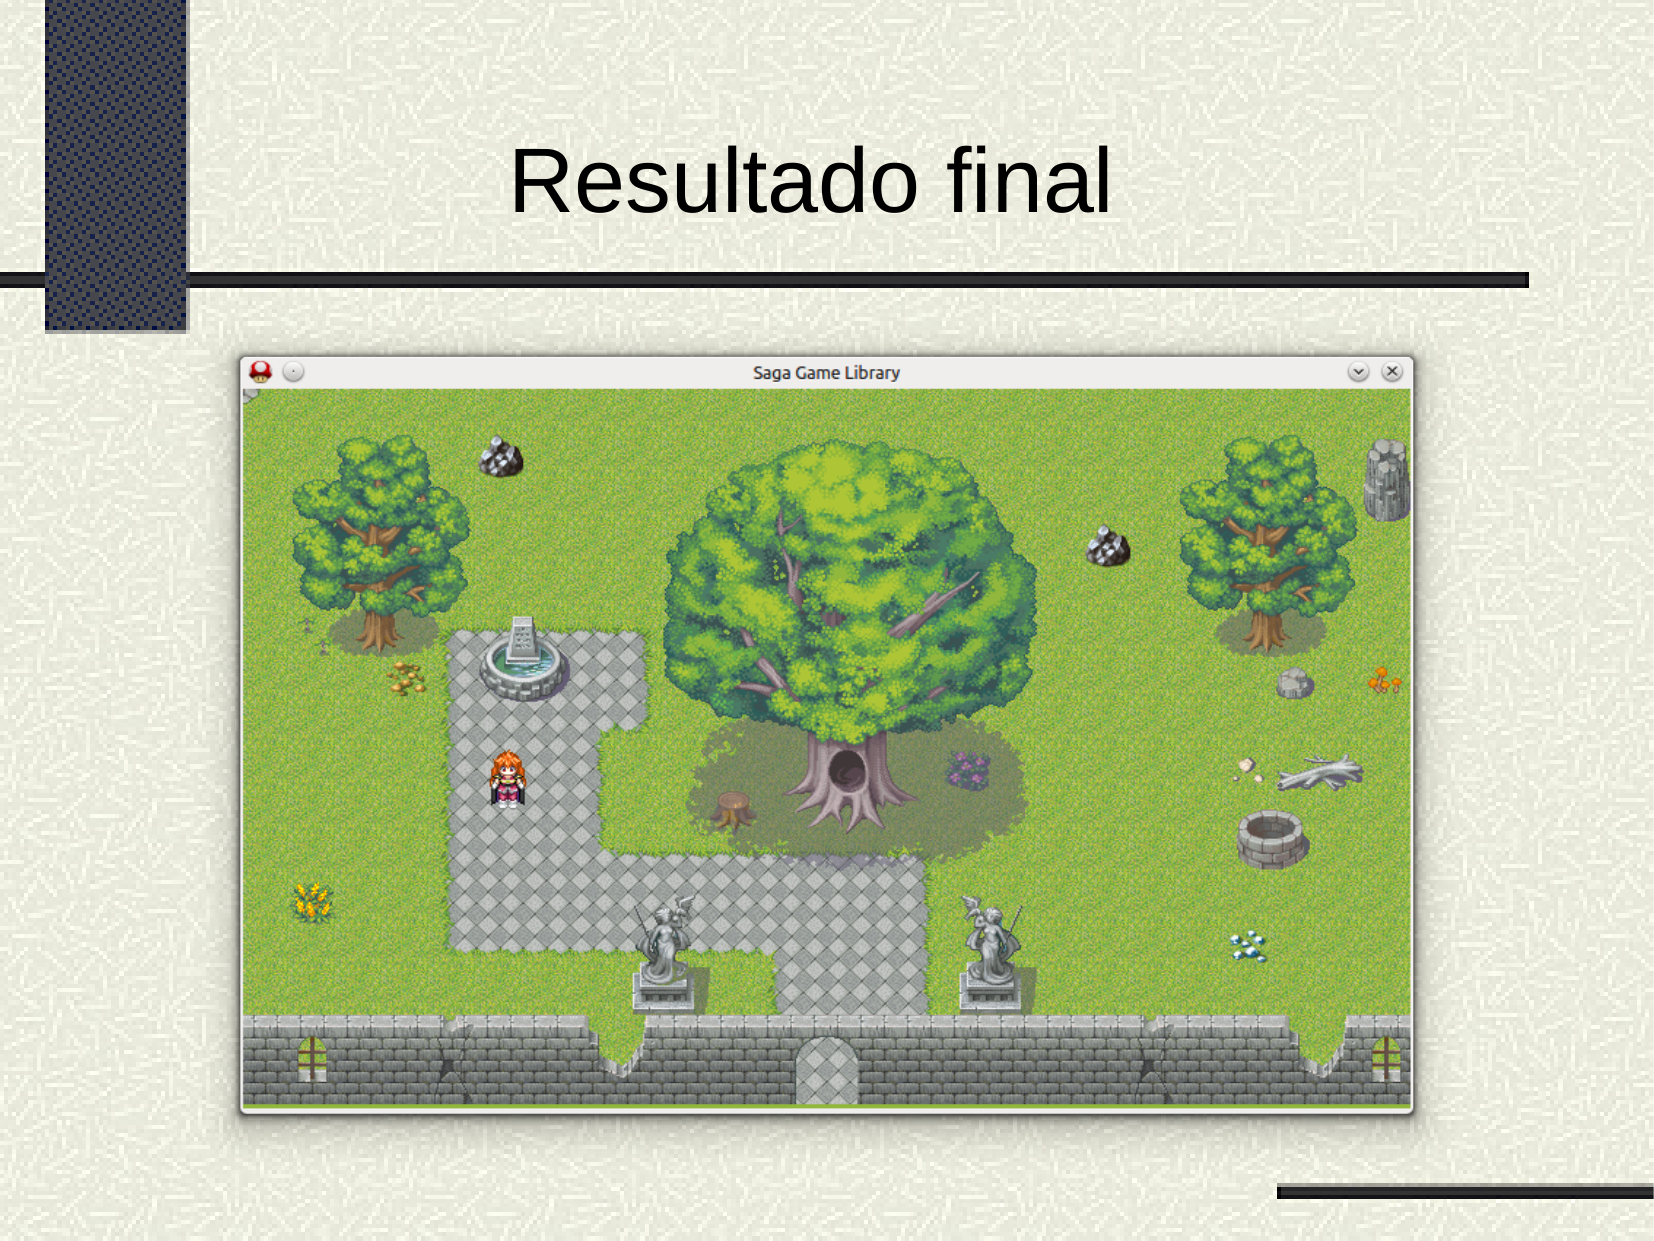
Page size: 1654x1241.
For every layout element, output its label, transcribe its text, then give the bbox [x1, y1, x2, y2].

picture [0, 0, 1654, 1241]
text_box Resultado final [118, 78, 1506, 286]
